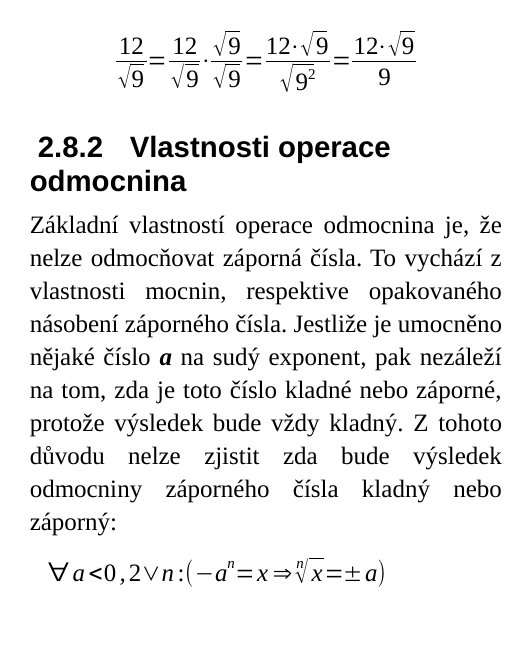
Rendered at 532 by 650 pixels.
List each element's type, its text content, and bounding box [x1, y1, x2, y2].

subtitle Vlastnosti operace odmocnina [29, 130, 502, 197]
text Základní vlastností operace odmocnina je, že nelze odmocňovat záporná čísla. To vychází z vlastnosti mocnin, respektive opakovaného násobení záporného čísla. Jestliže je umocněno nějaké číslo a na sudý exponent, pak nezáleží na tom, zda je toto číslo kladné nebo záporné, protože výsledek bude vždy kladný. Z tohoto důvodu nelze zjistit zda bude výsledek odmocniny záporného čísla kladný nebo záporný: [29, 210, 502, 536]
